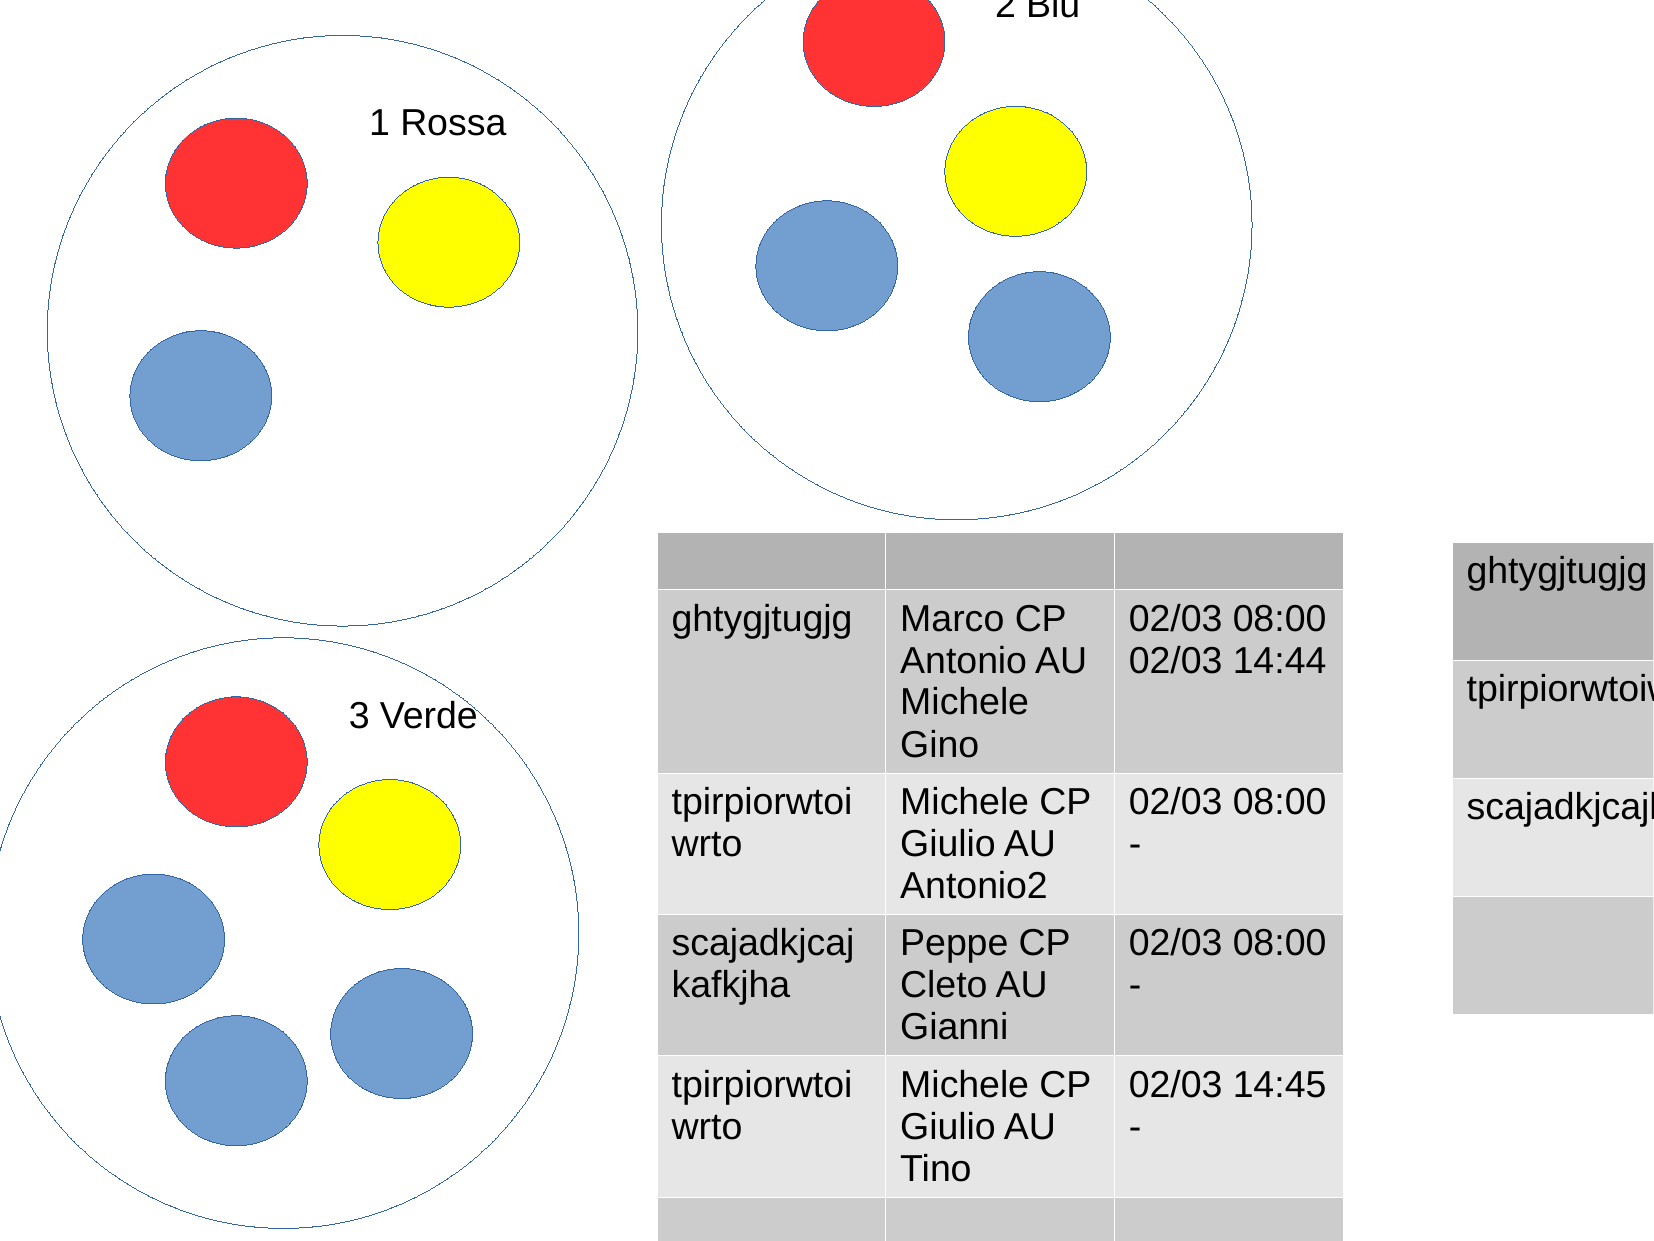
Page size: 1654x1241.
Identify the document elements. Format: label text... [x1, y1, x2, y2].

table_cell [658, 1198, 885, 1241]
table_cell 02/03 08:00 - [1115, 915, 1343, 1055]
table_cell tpirpiorwtoiwrto [1453, 661, 1654, 778]
text_box 3 Verde [333, 687, 493, 745]
table_cell [886, 1198, 1114, 1241]
table_cell Michele CP Giulio AU Antonio2 [886, 774, 1114, 914]
table_cell 02/03 08:00 - [1115, 774, 1343, 914]
table_cell ghtygjtugjg [658, 590, 885, 773]
table_header ghtygjtugjg [1453, 543, 1654, 660]
text_box [0, 637, 579, 1229]
text_box 1 Rossa [354, 94, 522, 152]
table_cell Michele CP Giulio AU Tino [886, 1056, 1114, 1197]
table_header [1115, 533, 1343, 589]
table_cell [1115, 1198, 1343, 1241]
table_cell tpirpiorwtoiwrto [658, 1056, 885, 1197]
table_cell Peppe CP Cleto AU Gianni [886, 915, 1114, 1055]
table_cell Marco CP Antonio AU Michele Gino [886, 590, 1114, 773]
text_box [47, 35, 638, 627]
table_cell 02/03 14:45 - [1115, 1056, 1343, 1197]
table_cell 02/03 08:00 02/03 14:44 [1115, 590, 1343, 773]
table_cell scajadkjcajkafkjha [658, 915, 885, 1055]
table_cell scajadkjcajkafkjha [1453, 779, 1654, 896]
table_cell tpirpiorwtoiwrto [658, 774, 885, 914]
text_box [661, 0, 1253, 520]
table_header [658, 533, 885, 589]
table_cell [1453, 897, 1654, 1014]
table_header [886, 533, 1114, 589]
text_box 2 Blu [980, 0, 1096, 34]
